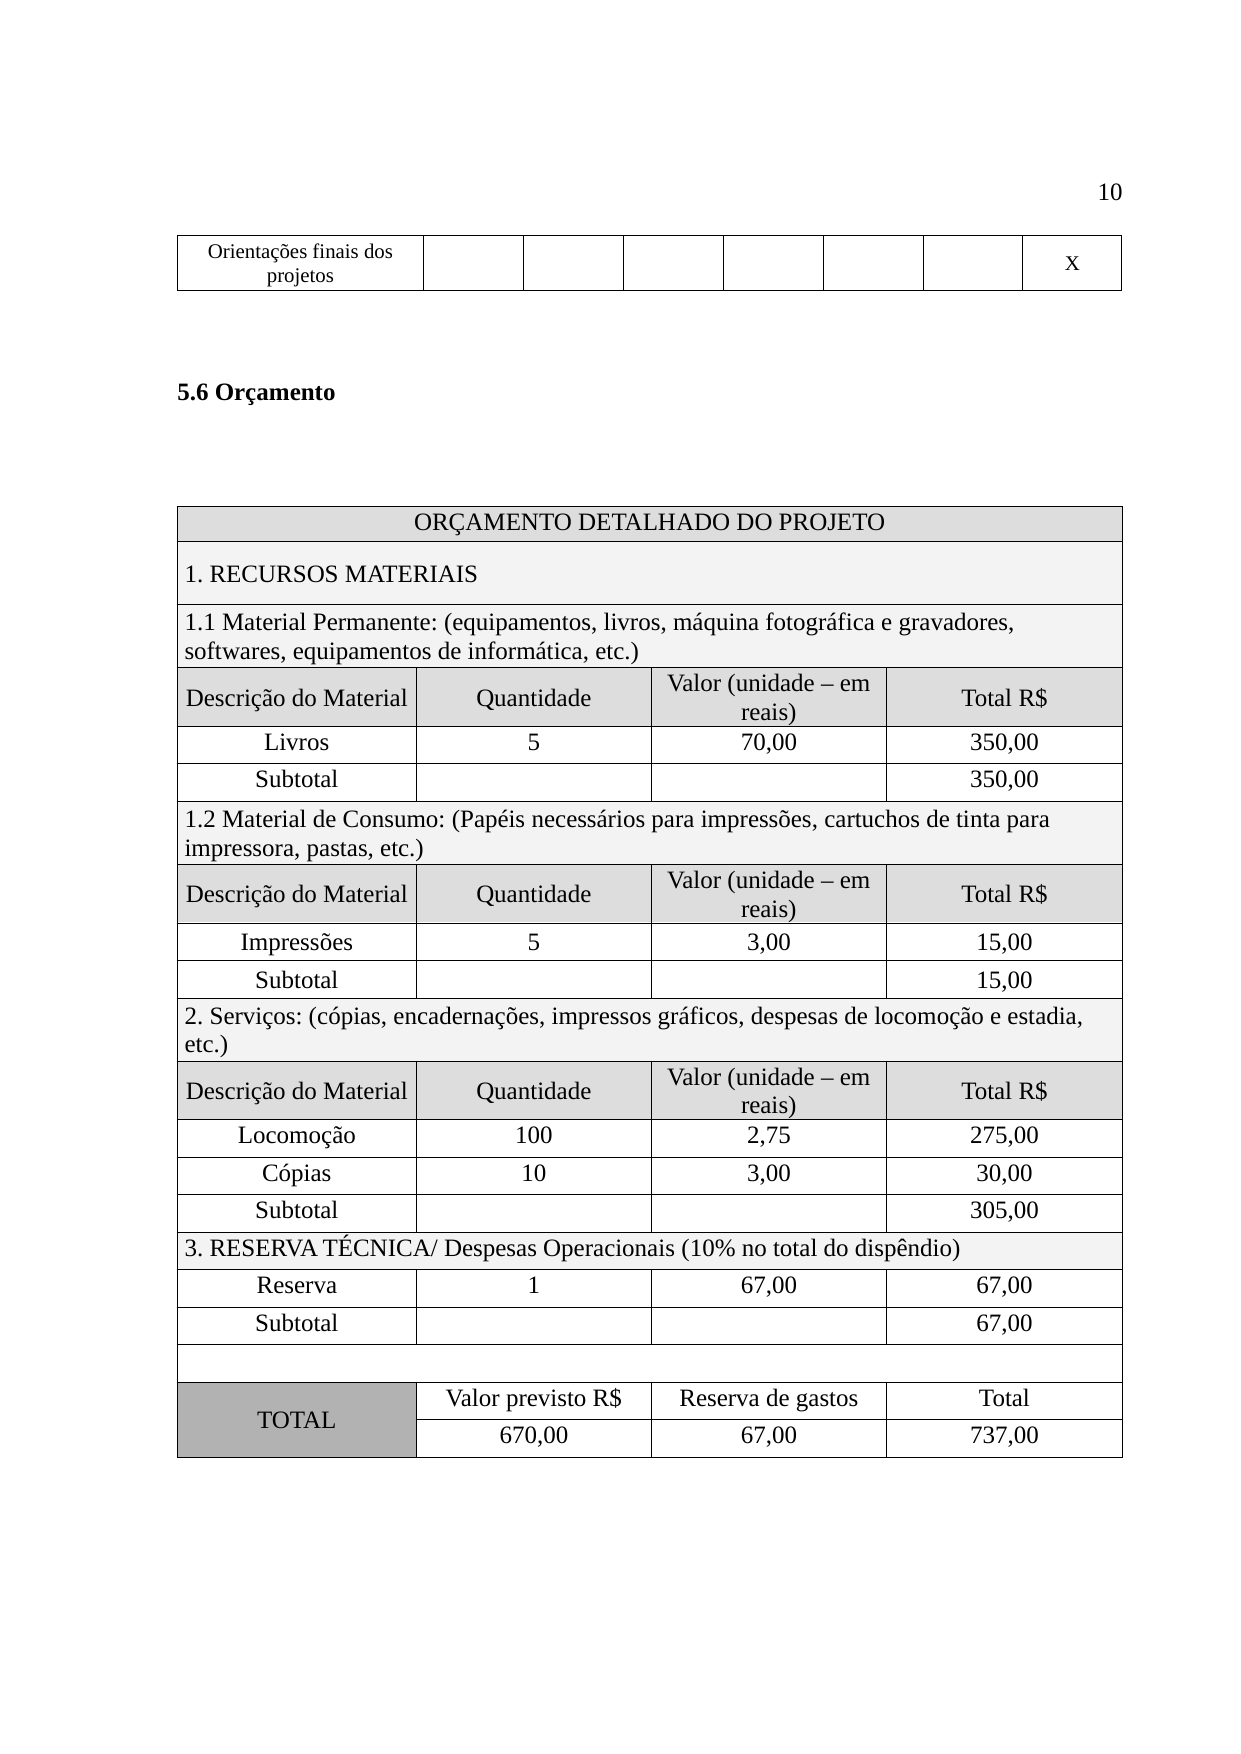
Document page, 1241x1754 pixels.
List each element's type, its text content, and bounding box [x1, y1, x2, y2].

table_cell [824, 236, 923, 289]
table_cell Valor (unidade – em reais) [652, 865, 886, 922]
table_cell 5 [417, 924, 651, 960]
table_cell Reserva de gastos [652, 1383, 886, 1419]
table_cell 670,00 [417, 1420, 651, 1457]
table_cell 15,00 [887, 924, 1122, 960]
table_cell Quantidade [417, 865, 651, 922]
subtitle 5.6 Orçamento [177, 377, 1122, 406]
table_cell Quantidade [417, 1062, 651, 1119]
table_cell 2. Serviços: (cópias, encadernações, impressos gráficos, despesas de locomoção e estadia, etc.) [178, 999, 1122, 1061]
table_cell [417, 764, 651, 801]
table_cell [424, 236, 523, 289]
table_cell [524, 236, 623, 289]
table_cell Subtotal [178, 764, 416, 801]
table_cell Total [887, 1383, 1122, 1419]
table_cell [652, 1308, 886, 1344]
table_cell 30,00 [887, 1158, 1122, 1194]
table_cell [652, 1195, 886, 1232]
table_cell [724, 236, 823, 289]
table_header ORÇAMENTO DETALHADO DO PROJETO [178, 507, 1122, 541]
table_cell 1.2 Material de Consumo: (Papéis necessários para impressões, cartuchos de tinta para impressora, pastas, etc.) [178, 802, 1122, 864]
table_cell Impressões [178, 924, 416, 960]
table_cell Locomoção [178, 1120, 416, 1157]
table_cell Valor (unidade – em reais) [652, 1062, 886, 1119]
table_cell 100 [417, 1120, 651, 1157]
table_cell Total R$ [887, 865, 1122, 922]
table_cell 67,00 [887, 1270, 1122, 1307]
table_cell [652, 961, 886, 997]
table_cell Valor (unidade – em reais) [652, 668, 886, 726]
table_cell 737,00 [887, 1420, 1122, 1457]
table_cell Orientações finais dos projetos [178, 236, 423, 289]
table_cell X [1023, 236, 1121, 289]
table_cell 5 [417, 727, 651, 763]
table_cell 350,00 [887, 727, 1122, 763]
table_cell Total R$ [887, 668, 1122, 726]
table_cell 275,00 [887, 1120, 1122, 1157]
table_cell Valor previsto R$ [417, 1383, 651, 1419]
table_cell Reserva [178, 1270, 416, 1307]
table_cell [178, 1345, 1122, 1382]
table_cell [652, 764, 886, 801]
table_cell Descrição do Material [178, 1062, 416, 1119]
table_cell 67,00 [652, 1270, 886, 1307]
table_cell [924, 236, 1022, 289]
table_cell [624, 236, 723, 289]
table_cell [417, 1195, 651, 1232]
table_cell Quantidade [417, 668, 651, 726]
table_cell Descrição do Material [178, 865, 416, 922]
table_cell 15,00 [887, 961, 1122, 997]
table_cell [417, 961, 651, 997]
table_cell Cópias [178, 1158, 416, 1194]
table_cell 3,00 [652, 924, 886, 960]
table_cell 3. RESERVA TÉCNICA/ Despesas Operacionais (10% no total do dispêndio) [178, 1233, 1122, 1269]
table_cell Subtotal [178, 961, 416, 997]
table_cell Subtotal [178, 1195, 416, 1232]
table_cell 70,00 [652, 727, 886, 763]
table_cell Livros [178, 727, 416, 763]
table_cell Total R$ [887, 1062, 1122, 1119]
table_cell 350,00 [887, 764, 1122, 801]
table_cell 67,00 [652, 1420, 886, 1457]
table_cell 67,00 [887, 1308, 1122, 1344]
table_cell Descrição do Material [178, 668, 416, 726]
table_cell 2,75 [652, 1120, 886, 1157]
table_cell 3,00 [652, 1158, 886, 1194]
table_cell 305,00 [887, 1195, 1122, 1232]
table_cell Subtotal [178, 1308, 416, 1344]
table_cell 1 [417, 1270, 651, 1307]
table_cell 1. RECURSOS MATERIAIS [178, 542, 1122, 604]
table_cell 1.1 Material Permanente: (equipamentos, livros, máquina fotográfica e gravadores, softwares, equipamentos de informática, etc.) [178, 605, 1122, 667]
table_cell TOTAL [178, 1383, 416, 1457]
table_cell [417, 1308, 651, 1344]
table_cell 10 [417, 1158, 651, 1194]
